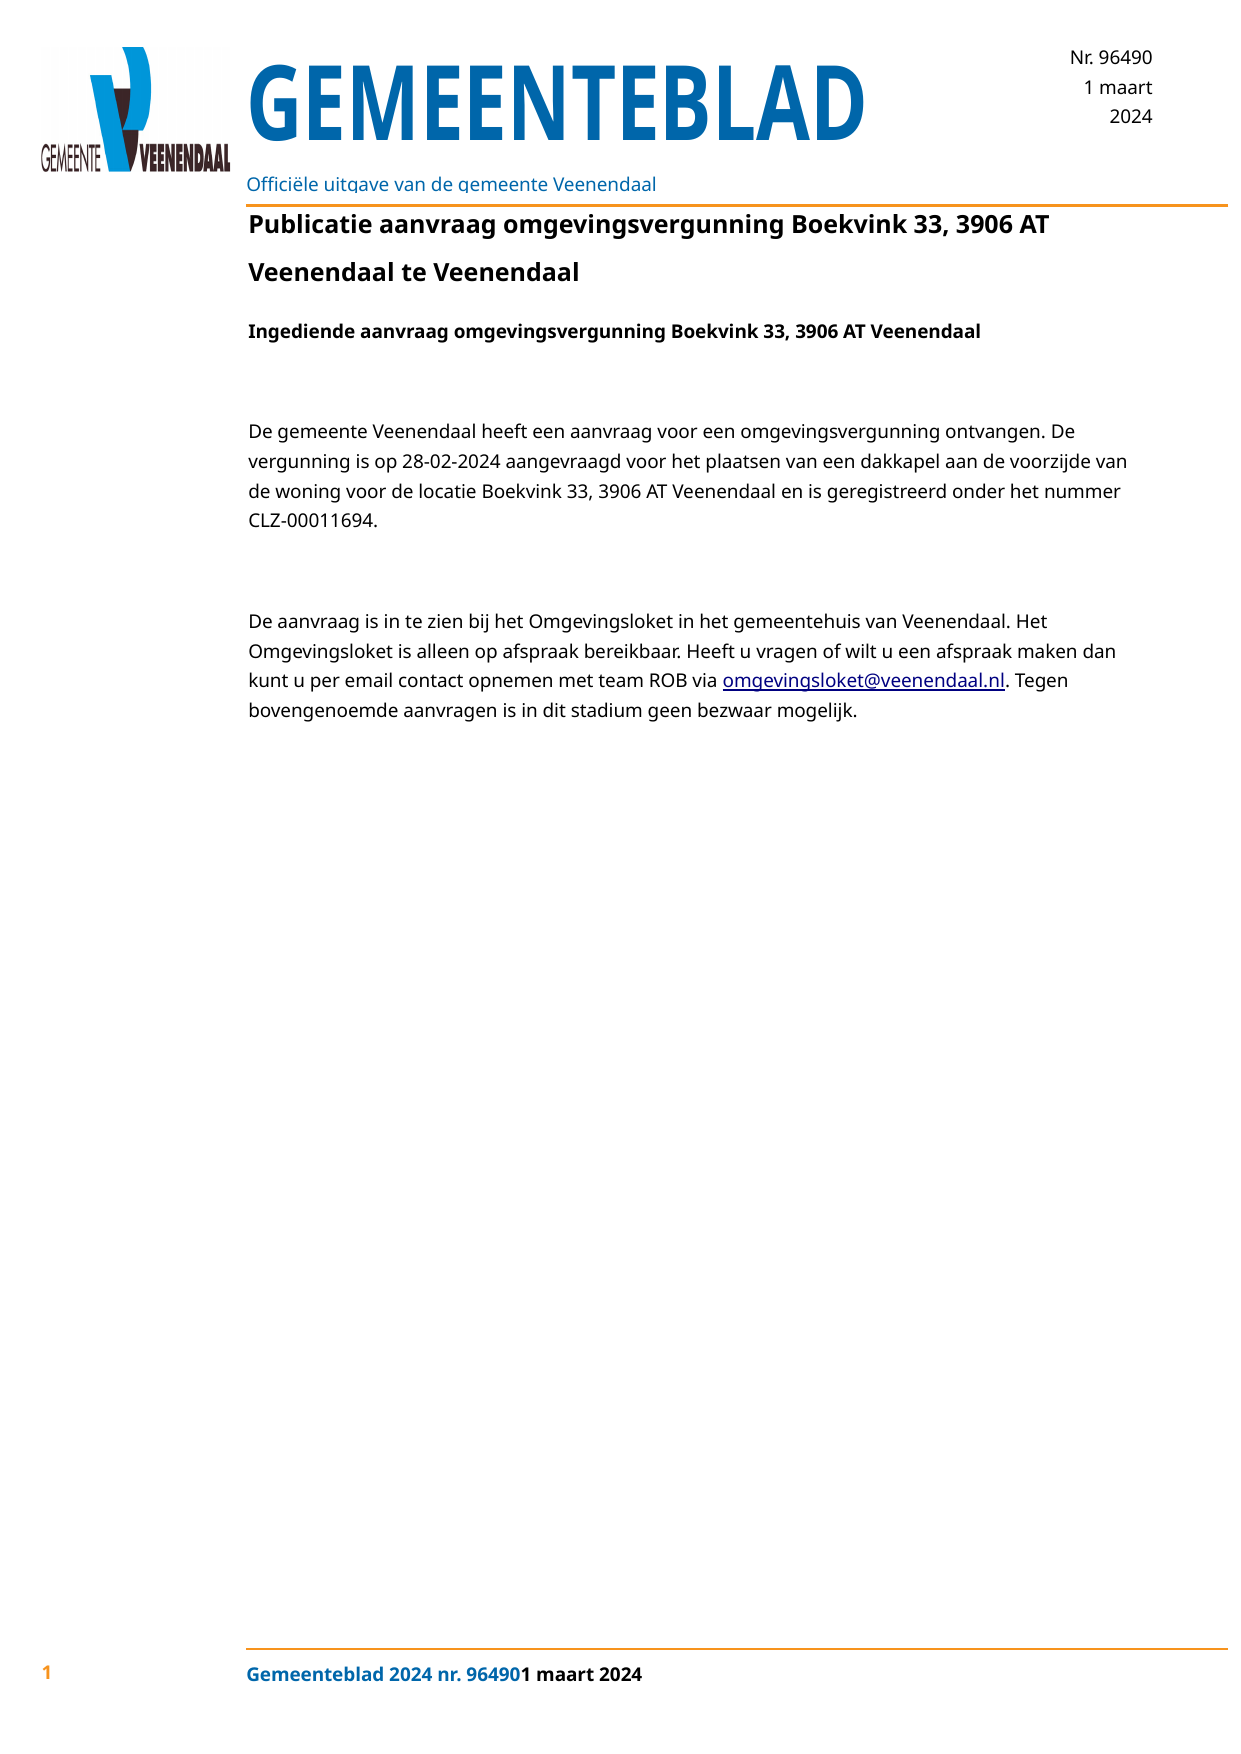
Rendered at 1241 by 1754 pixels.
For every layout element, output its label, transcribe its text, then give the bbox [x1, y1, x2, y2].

text De gemeente Veenendaal heeft een aanvraag voor een omgevingsvergunning ontvangen. De vergunning is op 28-02-2024 aangevraagd voor het plaatsen van een dakkapel aan de voorzijde van de woning voor de locatie Boekvink 33, 3906 AT Veenendaal en is geregistreerd onder het nummer CLZ-00011694. [248, 419, 1152, 533]
text Ingediende aanvraag omgevingsvergunning Boekvink 33, 3906 AT Veenendaal [248, 318, 1152, 344]
text Publicatie aanvraag omgevingsvergunning Boekvink 33, 3906 AT Veenendaal te Veenendaal [248, 207, 1152, 288]
picture [123, 47, 231, 172]
text De aanvraag is in te zien bij het Omgevingsloket in het gemeentehuis van Veenendaal. Het Omgevingsloket is alleen op afspraak bereikbaar. Heeft u vragen of wilt u een afspraak maken dan kunt u per email contact opnemen met team ROB via omgevingsloket@veenendaal.nl. Tegen bovengenoemde aanvragen is in dit stadium geen bezwaar mogelijk. [248, 608, 1152, 723]
picture [41, 47, 130, 172]
